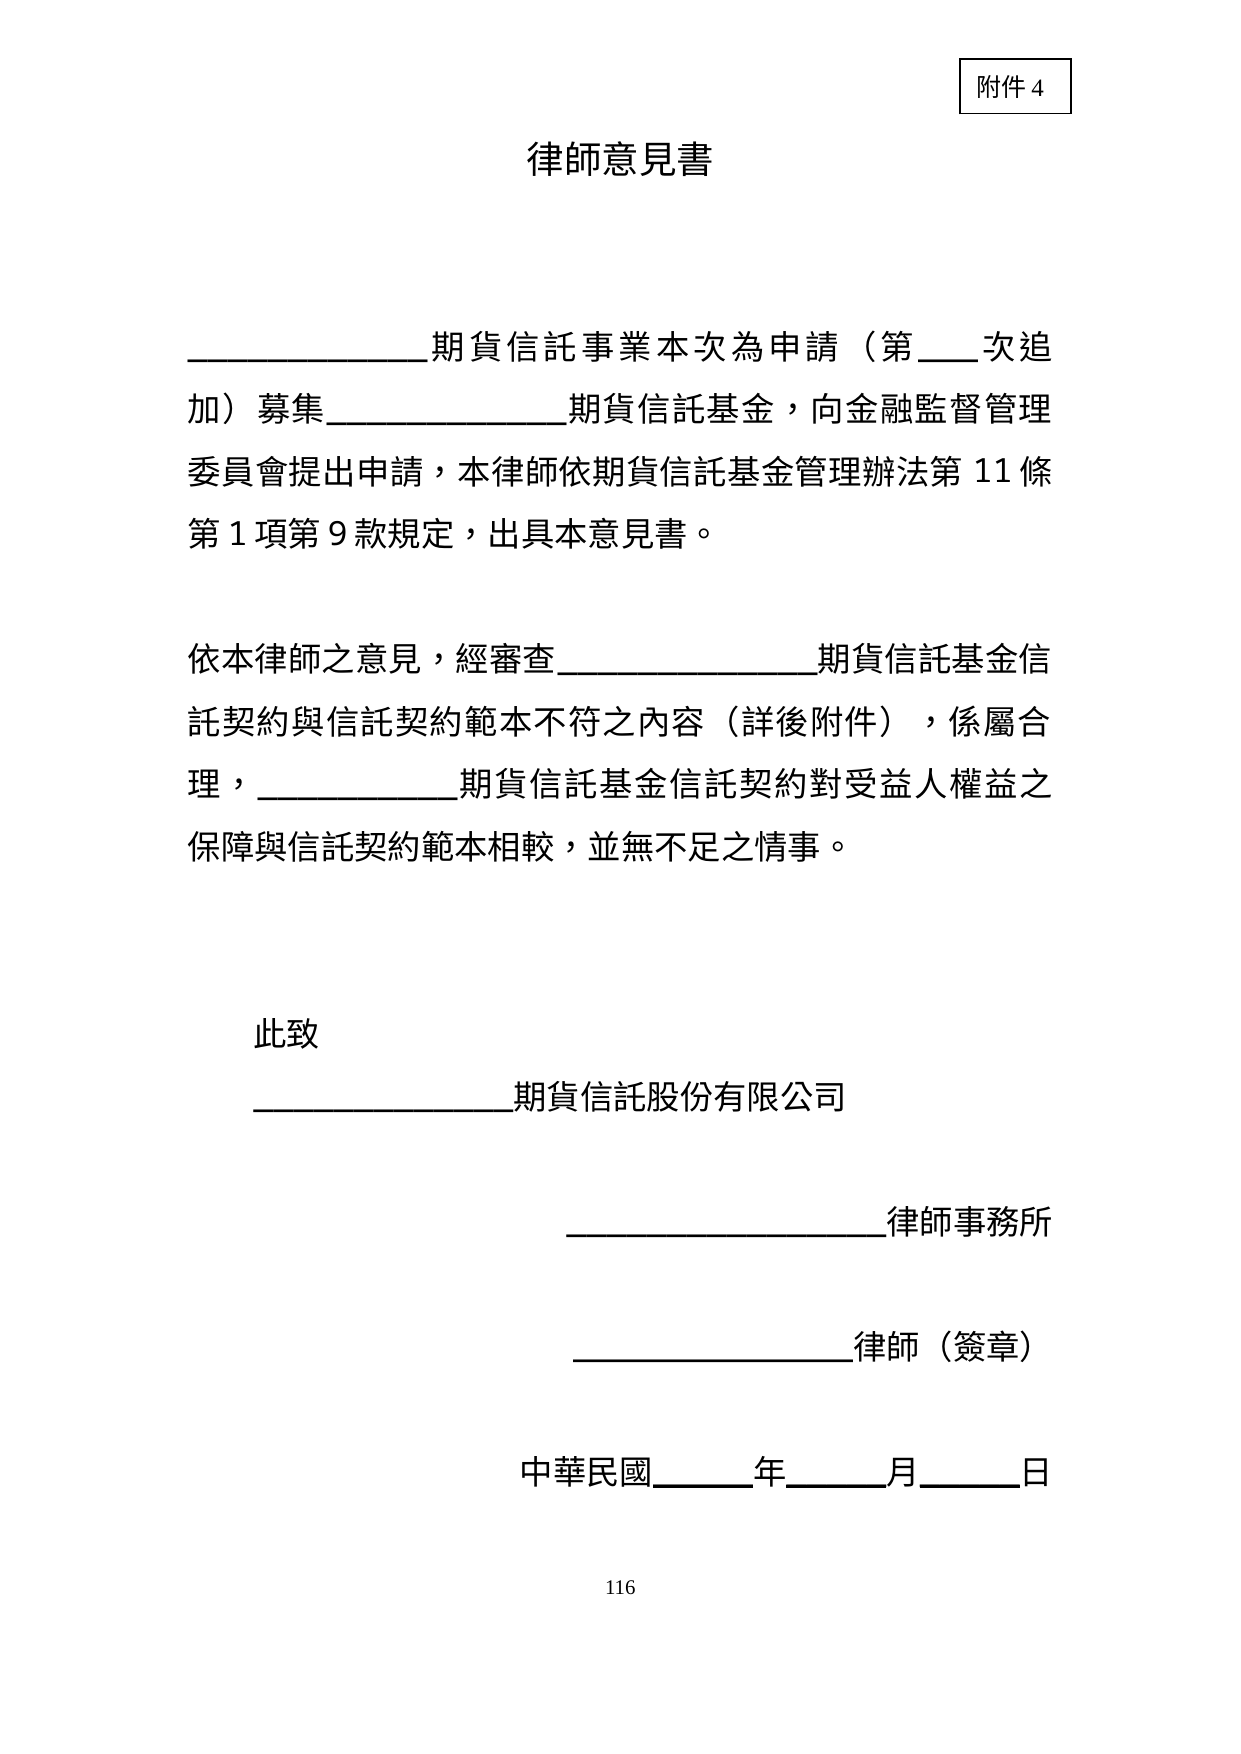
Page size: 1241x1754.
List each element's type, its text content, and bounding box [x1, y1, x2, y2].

text _____________期貨信託股份有限公司 [187, 1053, 1053, 1115]
text 律師意見書 [187, 115, 1053, 178]
text ____________期貨信託事業本次為申請（第___次追加）募集____________期貨信託基金，向金融監督管理委員會提出申請，本律師依期貨信託基金管理辦法第11條第1項第9款規定，出具本意見書。 [187, 303, 1053, 553]
text 依本律師之意見，經審查_____________期貨信託基金信託契約與信託契約範本不符之內容（詳後附件），係屬合理，__________期貨信託基金信託契約對受益人權益之保障與信託契約範本相較，並無不足之情事。 [187, 615, 1053, 865]
text 附件4 [976, 67, 1055, 103]
text 此致 [187, 990, 1053, 1053]
text 中華民國_____年_____月_____日 [187, 1428, 1053, 1490]
text [961, 60, 1070, 113]
text ________________律師事務所 [187, 1178, 1053, 1240]
text ______________律師（簽章） [187, 1303, 1053, 1365]
